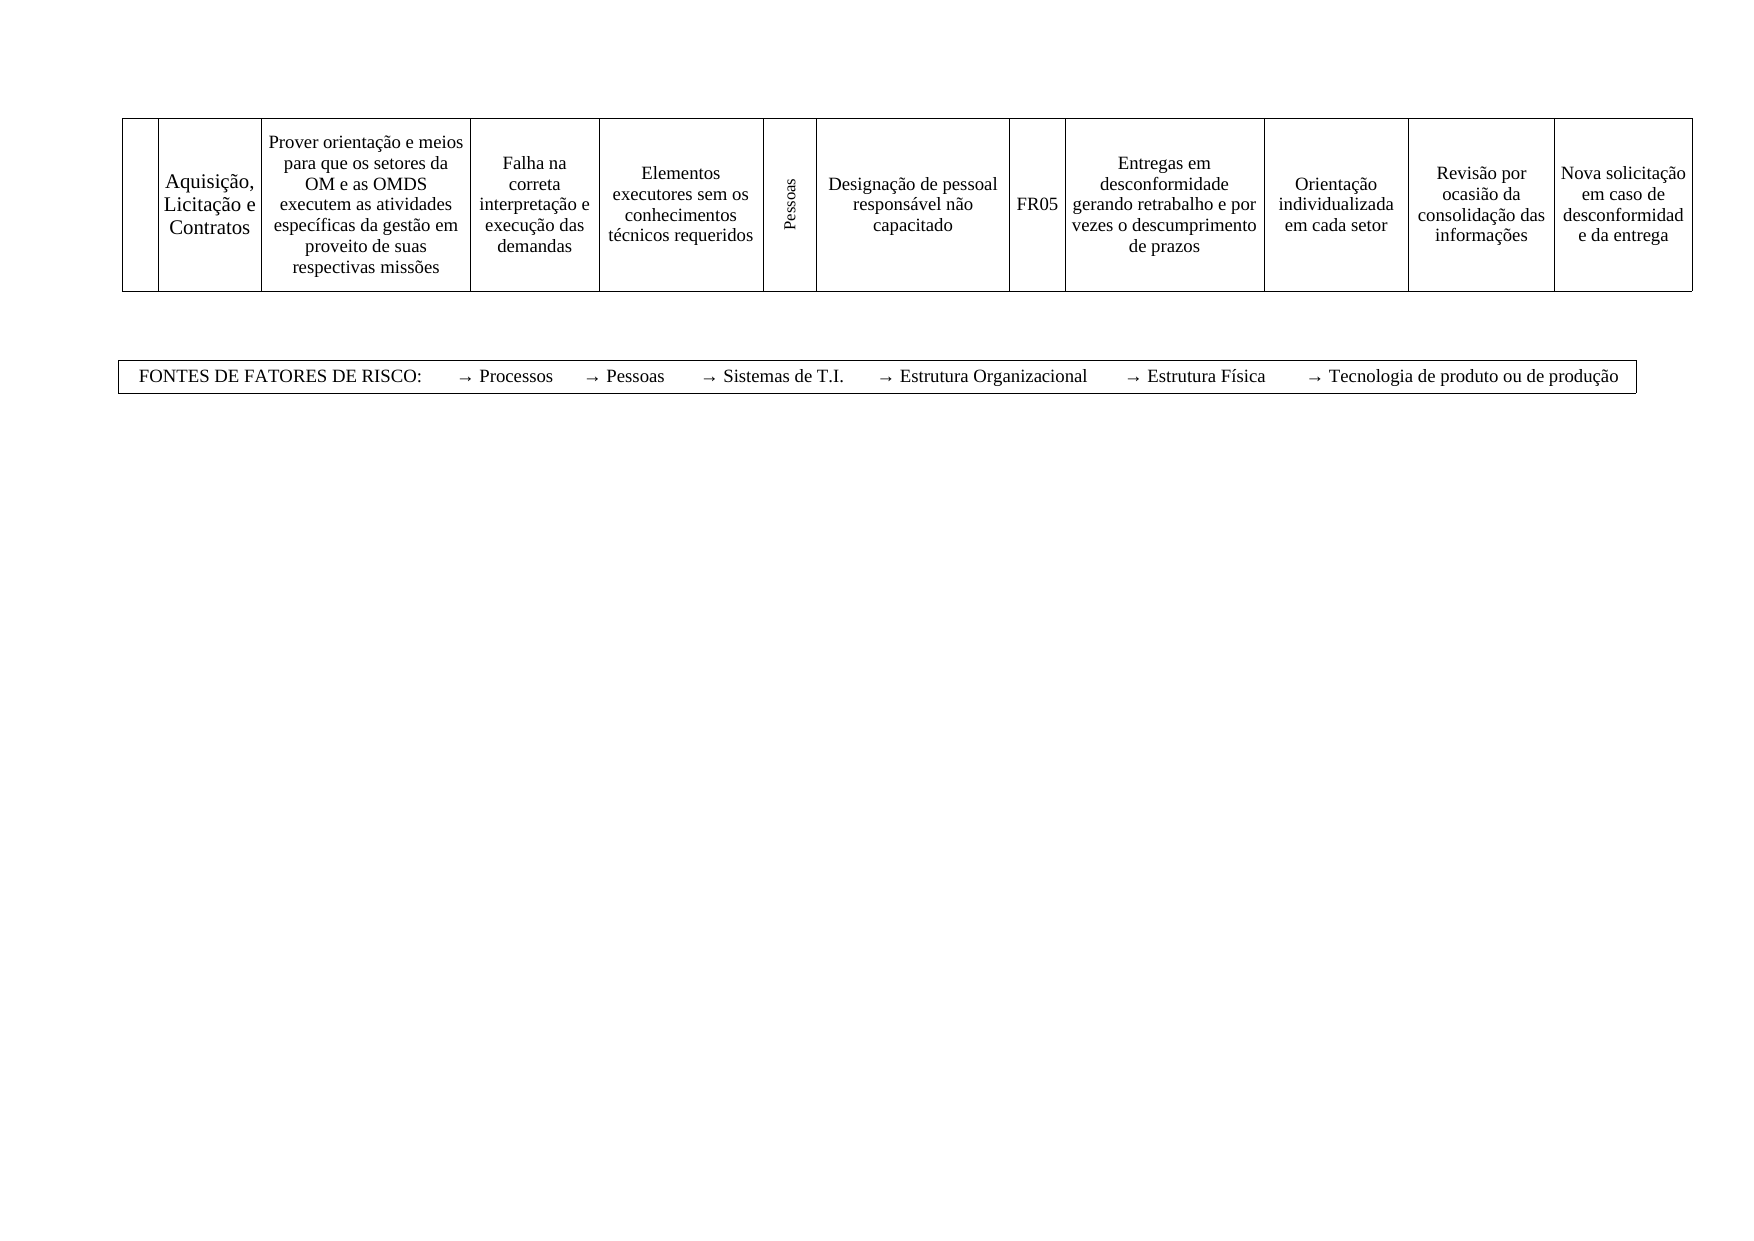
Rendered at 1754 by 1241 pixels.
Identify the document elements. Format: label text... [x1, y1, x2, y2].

table_header FONTES DE FATORES DE RISCO: [119, 361, 442, 393]
table_header Entregas em desconformidade gerando retrabalho e por vezes o descumprimento de prazos [1066, 119, 1264, 291]
table_header Pessoas [764, 119, 816, 291]
table_header → Pessoas [567, 361, 681, 393]
table_header → Estrutura Organizacional [863, 361, 1101, 393]
table_header Revisão por ocasião da consolidação das informações [1409, 119, 1554, 291]
table_header → Sistemas de T.I. [681, 361, 863, 393]
table_header Nova solicitação em caso de desconformidade da entrega [1555, 119, 1692, 291]
table_header Aquisição, Licitação e Contratos [159, 119, 261, 291]
table_header Prover orientação e meios para que os setores da OM e as OMDS executem as atividades específicas da gestão em proveito de suas respectivas missões [262, 119, 470, 291]
table_header Elementos executores sem os conhecimentos técnicos requeridos [600, 119, 763, 291]
table_header Orientação individualizada em cada setor [1265, 119, 1408, 291]
table_header → Processos [443, 361, 567, 393]
table_header → Estrutura Física [1101, 361, 1288, 393]
table_header → Tecnologia de produto ou de produção [1288, 361, 1636, 393]
table_header [123, 119, 158, 291]
table_header FR05 [1010, 119, 1065, 291]
table_header Designação de pessoal responsável não capacitado [817, 119, 1009, 291]
table_header Falha na correta interpretação e execução das demandas [471, 119, 599, 291]
